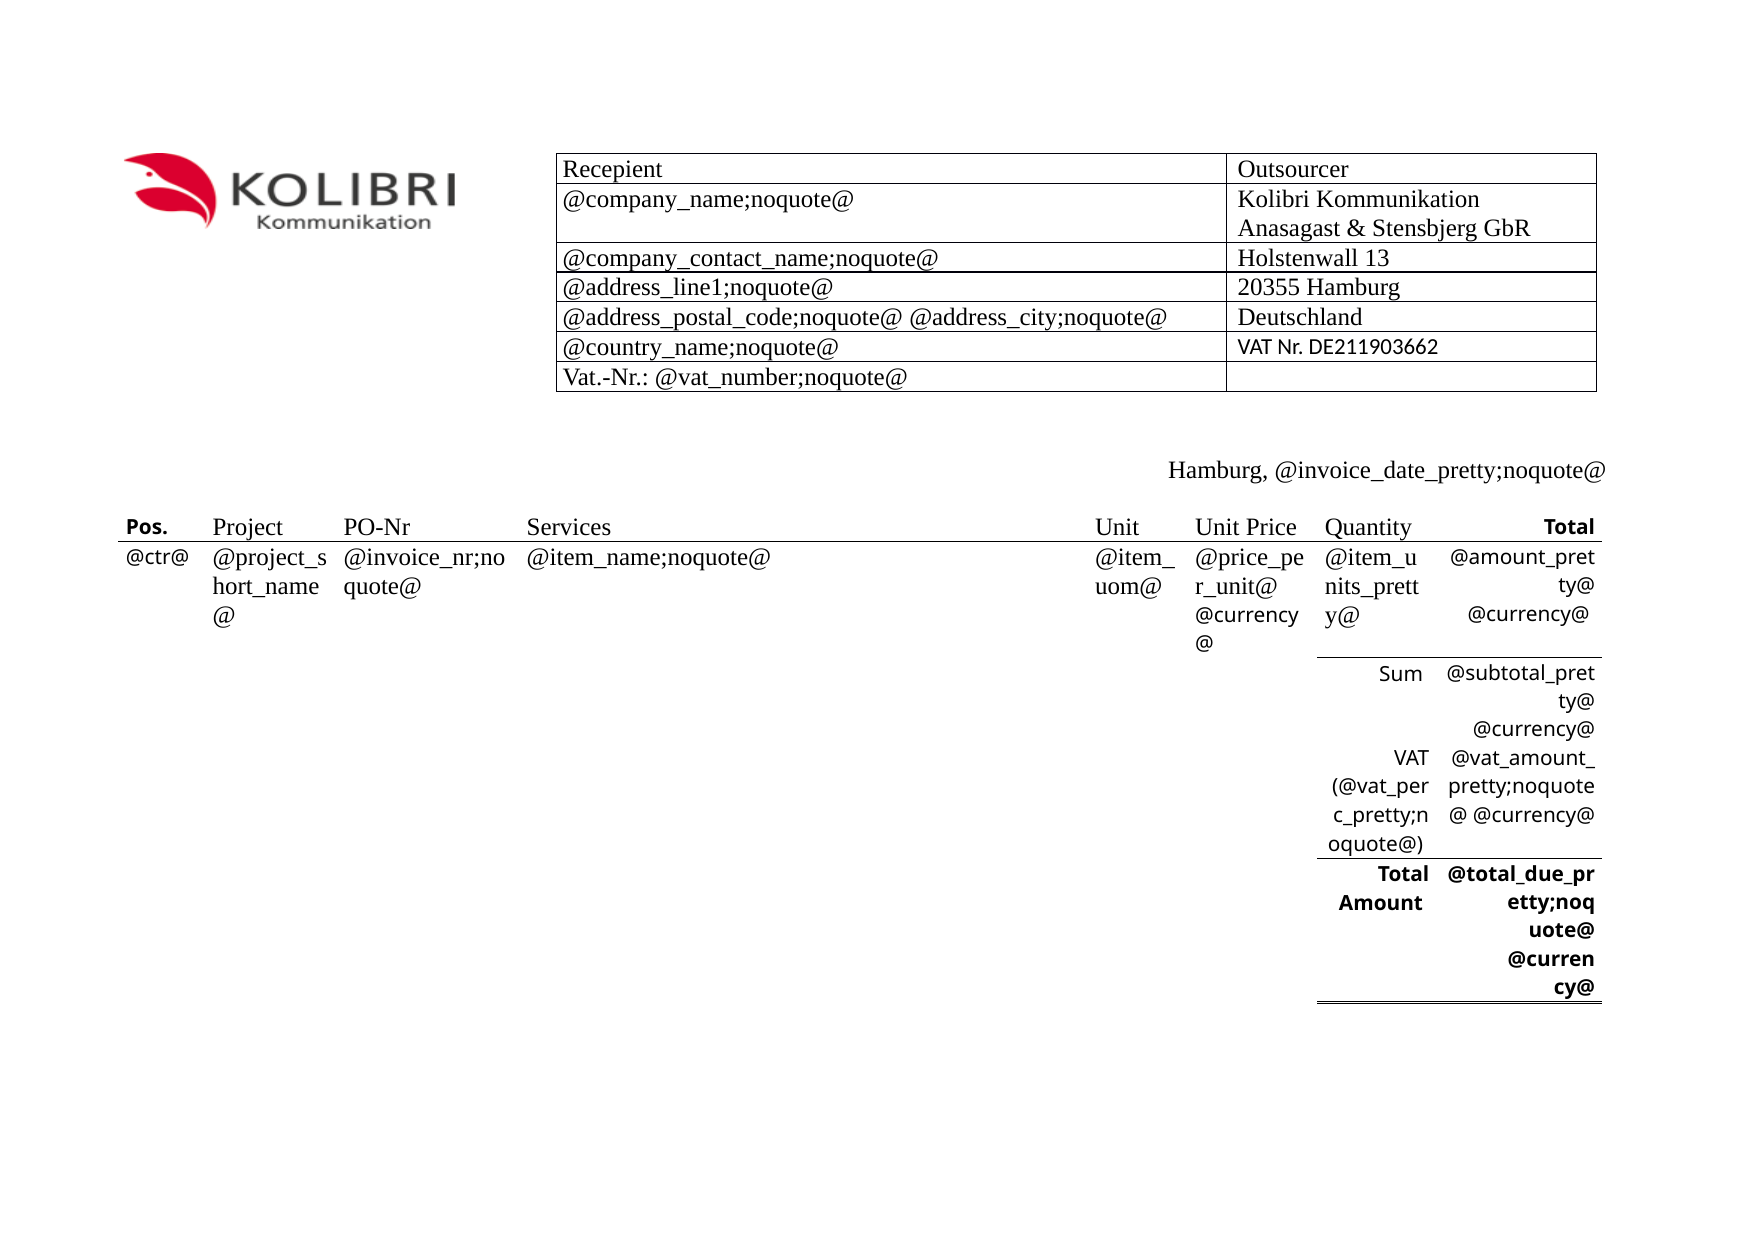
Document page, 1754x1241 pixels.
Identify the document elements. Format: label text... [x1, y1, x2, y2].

table_cell @item_name;noquote@ [519, 542, 1087, 657]
table_cell @subtotal_pretty@ @currency@ [1436, 658, 1602, 743]
table_header Total [1436, 513, 1602, 541]
table_cell Vat.-Nr.: @vat_number;noquote@ [557, 362, 1226, 391]
table_cell @project_short_name@ [205, 542, 336, 657]
table_cell Sum [1317, 658, 1436, 743]
text Hamburg, @invoice_date_pretty;noquote@ [118, 455, 1606, 484]
table_cell Kolibri Kommunikation Anasagast & Stensbjerg GbR [1227, 184, 1596, 242]
table_cell @item_units_pretty@ [1317, 542, 1436, 657]
table_cell [1227, 362, 1596, 391]
table_cell @country_name;noquote@ [557, 332, 1226, 361]
table_cell VAT (@vat_perc_pretty;noquote@) [1317, 743, 1436, 858]
table_cell Total Amount [1317, 859, 1436, 1001]
table_cell Holstenwall 13 [1227, 243, 1596, 271]
table_cell VAT Nr. DE211903662 [1227, 332, 1596, 361]
table_cell @company_contact_name;noquote@ [557, 243, 1226, 271]
table_cell @price_per_unit@ @currency@ [1188, 542, 1317, 657]
table_cell [118, 657, 1317, 1001]
table_cell @ctr@ [118, 542, 205, 657]
table_header Unit [1088, 513, 1188, 541]
table_cell @address_postal_code;noquote@ @address_city;noquote@ [557, 302, 1226, 331]
table_cell @item_uom@ [1088, 542, 1188, 657]
table_cell @total_due_pretty;noquote@ @currency@ [1436, 859, 1602, 1001]
table_header Project [205, 513, 336, 541]
table_cell @amount_pretty@ @currency@ [1436, 542, 1602, 657]
table_header Services [519, 513, 1087, 541]
table_header PO-Nr [336, 513, 519, 541]
table_cell @address_line1;noquote@ [557, 273, 1226, 301]
table_header Pos. [118, 513, 205, 541]
table_cell @vat_amount_pretty;noquote@ @currency@ [1436, 743, 1602, 858]
table_header Outsourcer [1227, 154, 1596, 183]
table_cell @invoice_nr;noquote@ [336, 542, 519, 657]
picture [123, 153, 455, 229]
table_header Unit Price [1188, 513, 1317, 541]
table_cell @company_name;noquote@ [557, 184, 1226, 242]
table_cell 20355 Hamburg [1227, 273, 1596, 301]
table_header Recepient [557, 154, 1226, 183]
table_header Quantity [1317, 513, 1436, 541]
table_header [118, 148, 557, 426]
table_header [557, 148, 1606, 426]
table_cell Deutschland [1227, 302, 1596, 331]
